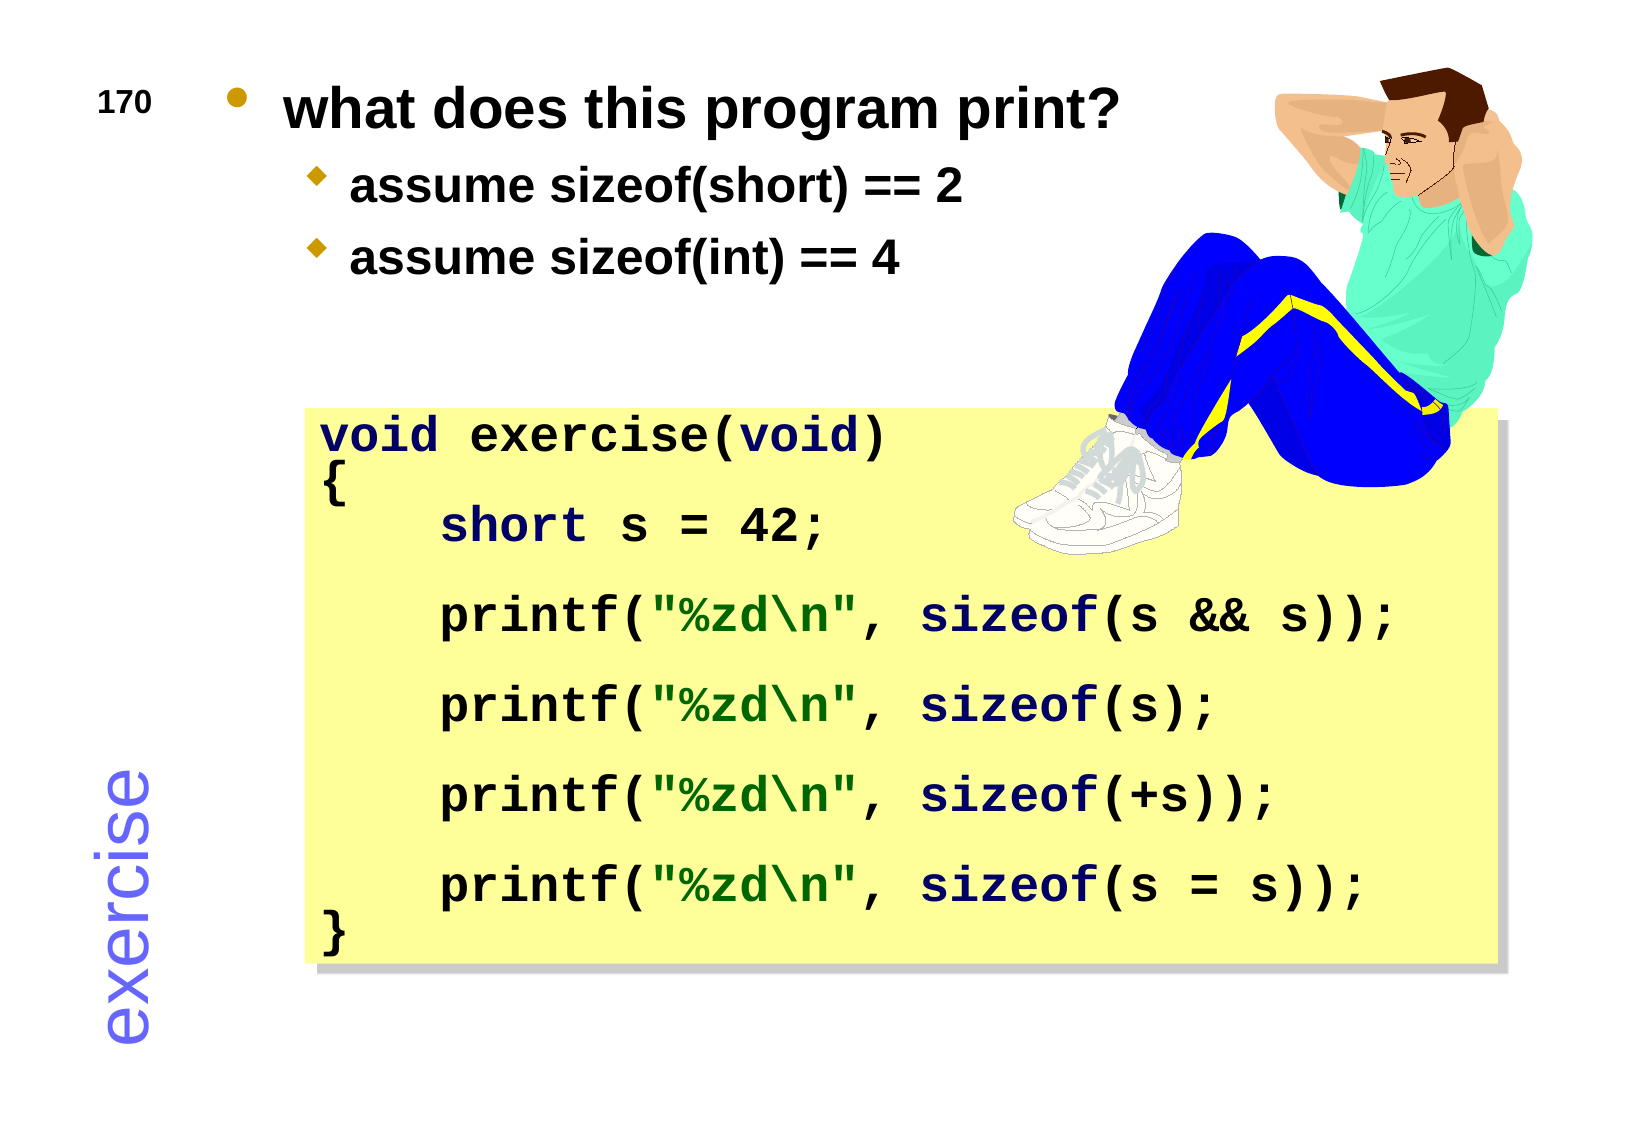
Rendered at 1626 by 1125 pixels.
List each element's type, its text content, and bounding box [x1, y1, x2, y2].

text_box [1136, 466, 1140, 483]
text_box [1248, 378, 1317, 476]
title exercise [50, 187, 188, 1063]
text_box void exercise(void) { short s = 42; printf("%zd\n", sizeof(s && s)); printf("%zd\n", sizeof(s); printf("%zd\n", sizeof(+s)); printf("%zd\n", sizeof(s = s)); } [304, 408, 1498, 964]
list what does this program print? assume sizeof(short) == 2 assume sizeof(int) == 4 [212, 62, 1593, 1063]
text_box [1103, 449, 1109, 464]
text_box [1013, 67, 1533, 554]
